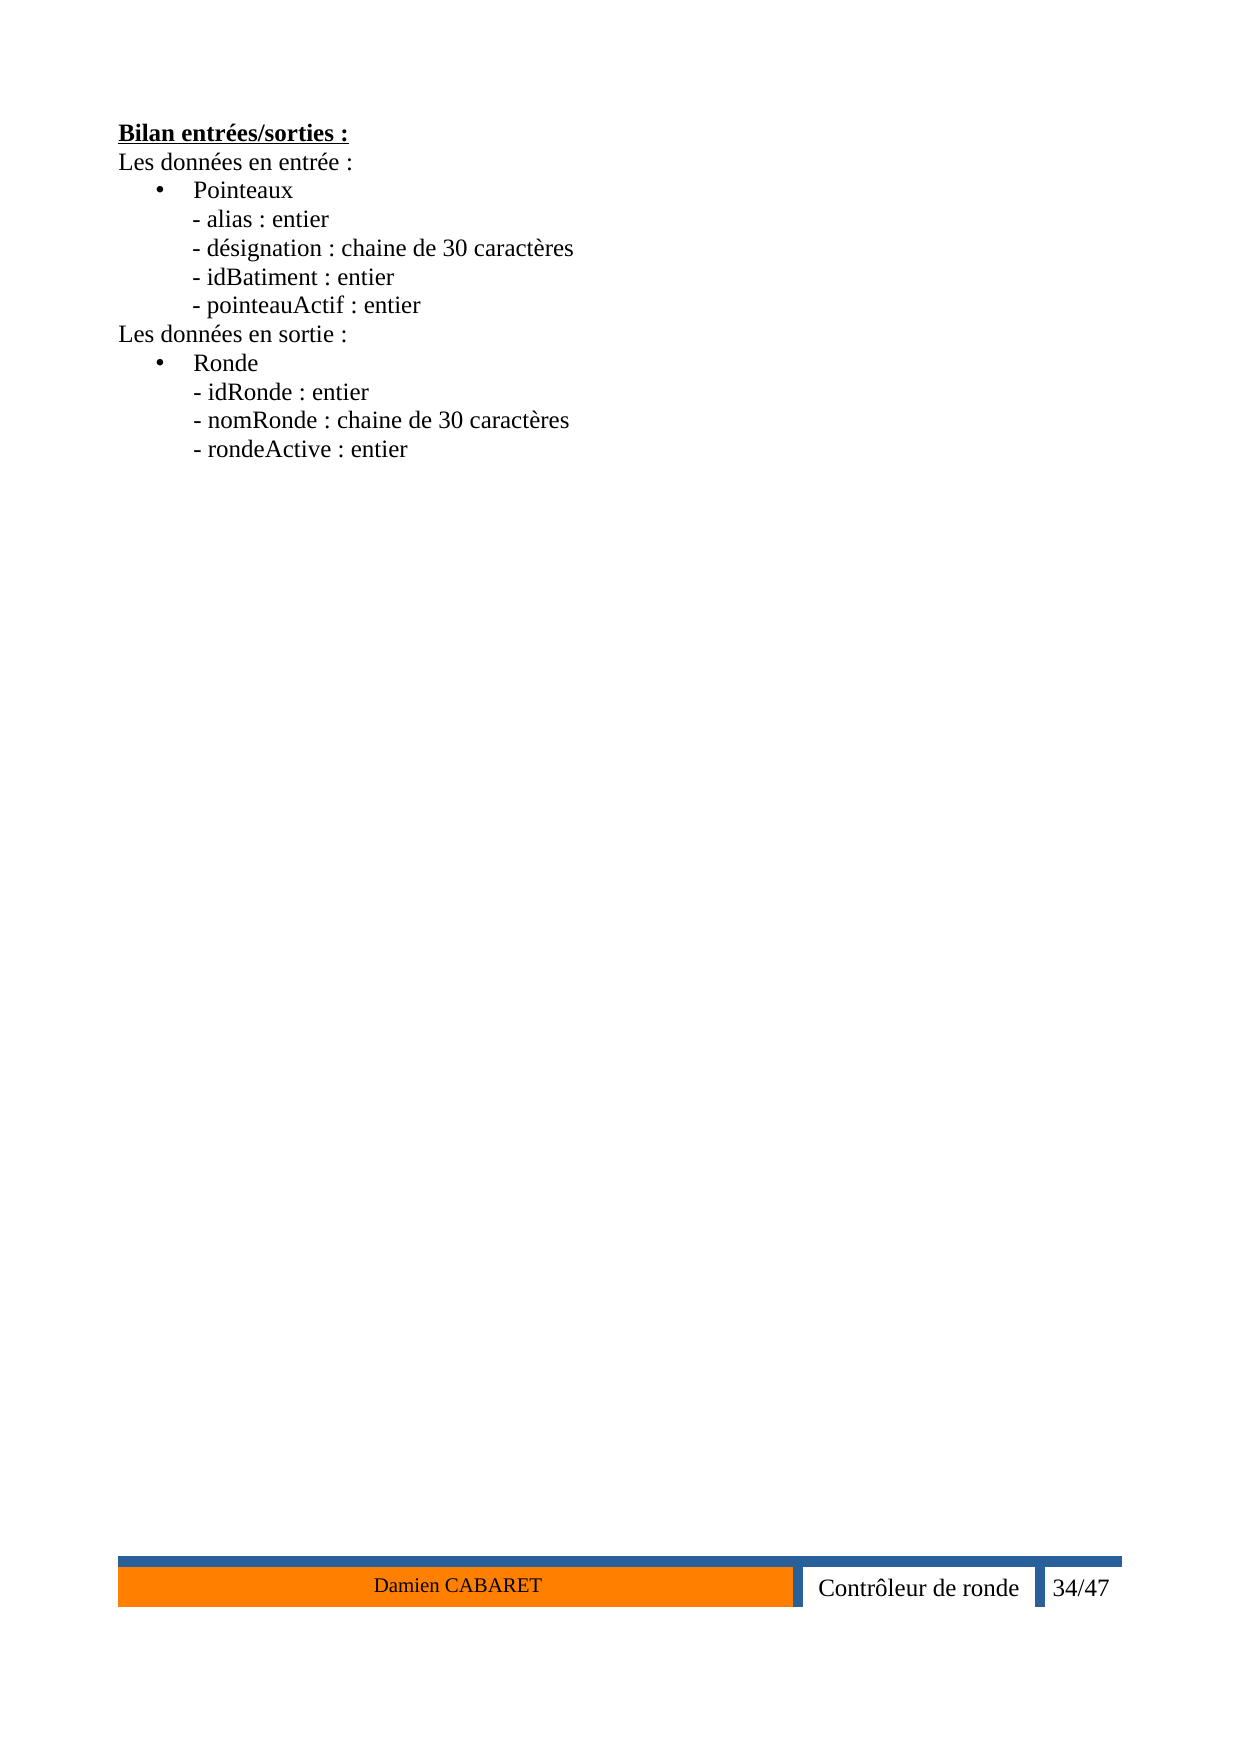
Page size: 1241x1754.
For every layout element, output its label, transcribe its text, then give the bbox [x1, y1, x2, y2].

text Les données en sortie : [118, 319, 1122, 348]
text - idBatiment : entier [118, 262, 1122, 291]
text Les données en entrée : [118, 147, 1122, 176]
list Ronde [156, 348, 1122, 377]
text Bilan entrées/sorties : [118, 118, 1122, 147]
list - rondeActive : entier [156, 434, 1122, 463]
list - nomRonde : chaine de 30 caractères [156, 406, 1122, 434]
list Pointeaux [156, 176, 1122, 204]
text - désignation : chaine de 30 caractères [118, 233, 1122, 262]
list - idRonde : entier [156, 377, 1122, 406]
text - alias : entier [118, 204, 1122, 233]
text - pointeauActif : entier [118, 291, 1122, 319]
